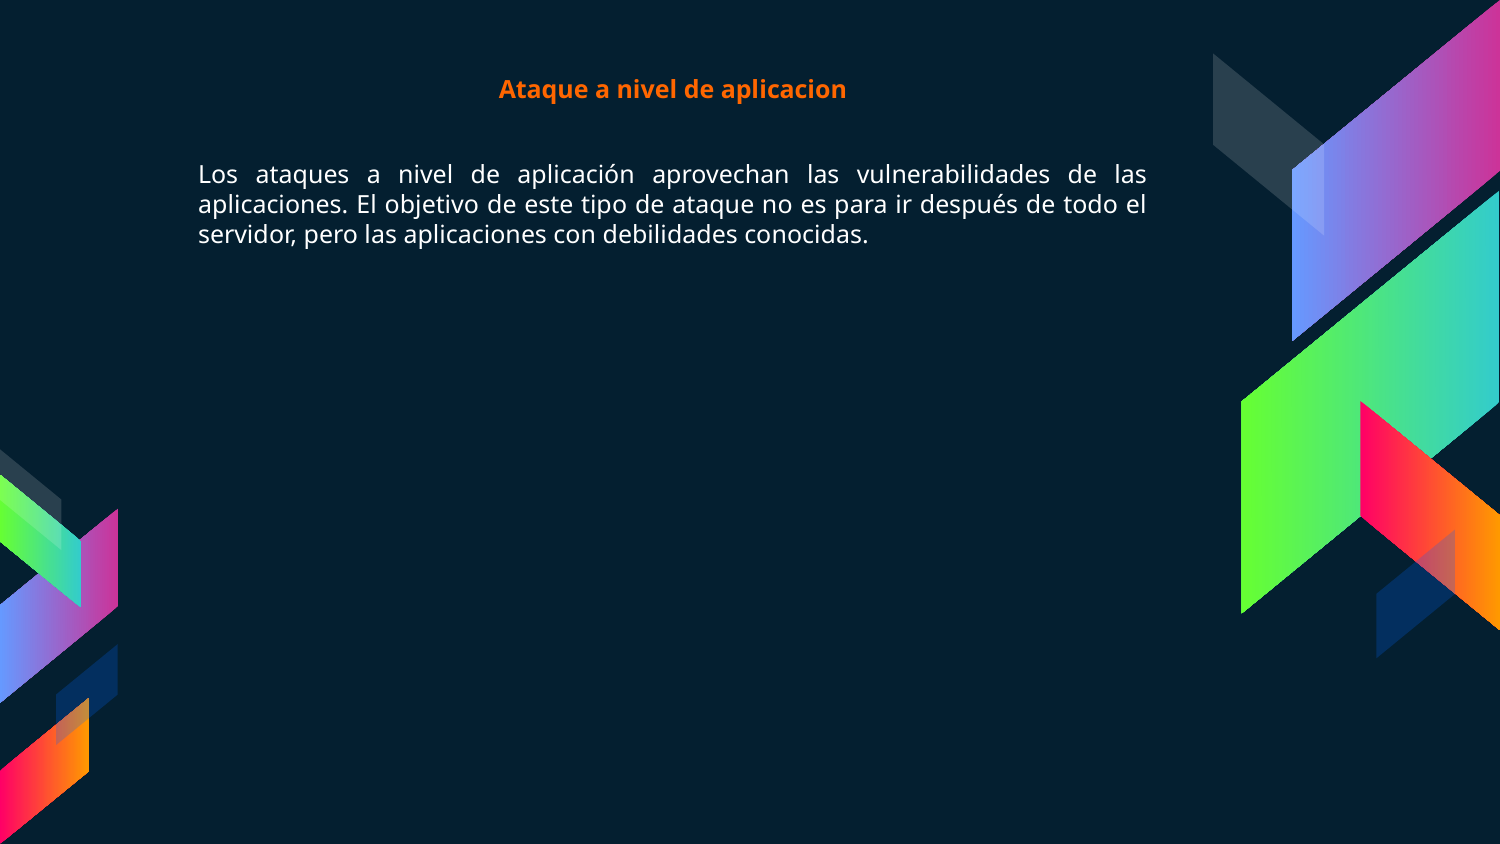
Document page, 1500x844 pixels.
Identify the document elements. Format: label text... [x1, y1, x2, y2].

list Ataque a nivel de aplicacion Los ataques a nivel de aplicación aprovechan las vulnerabilidades de las aplicaciones. El objetivo de este tipo de ataque no es para ir después de todo el servidor, pero las aplicaciones con debilidades conocidas. [183, 59, 1164, 506]
